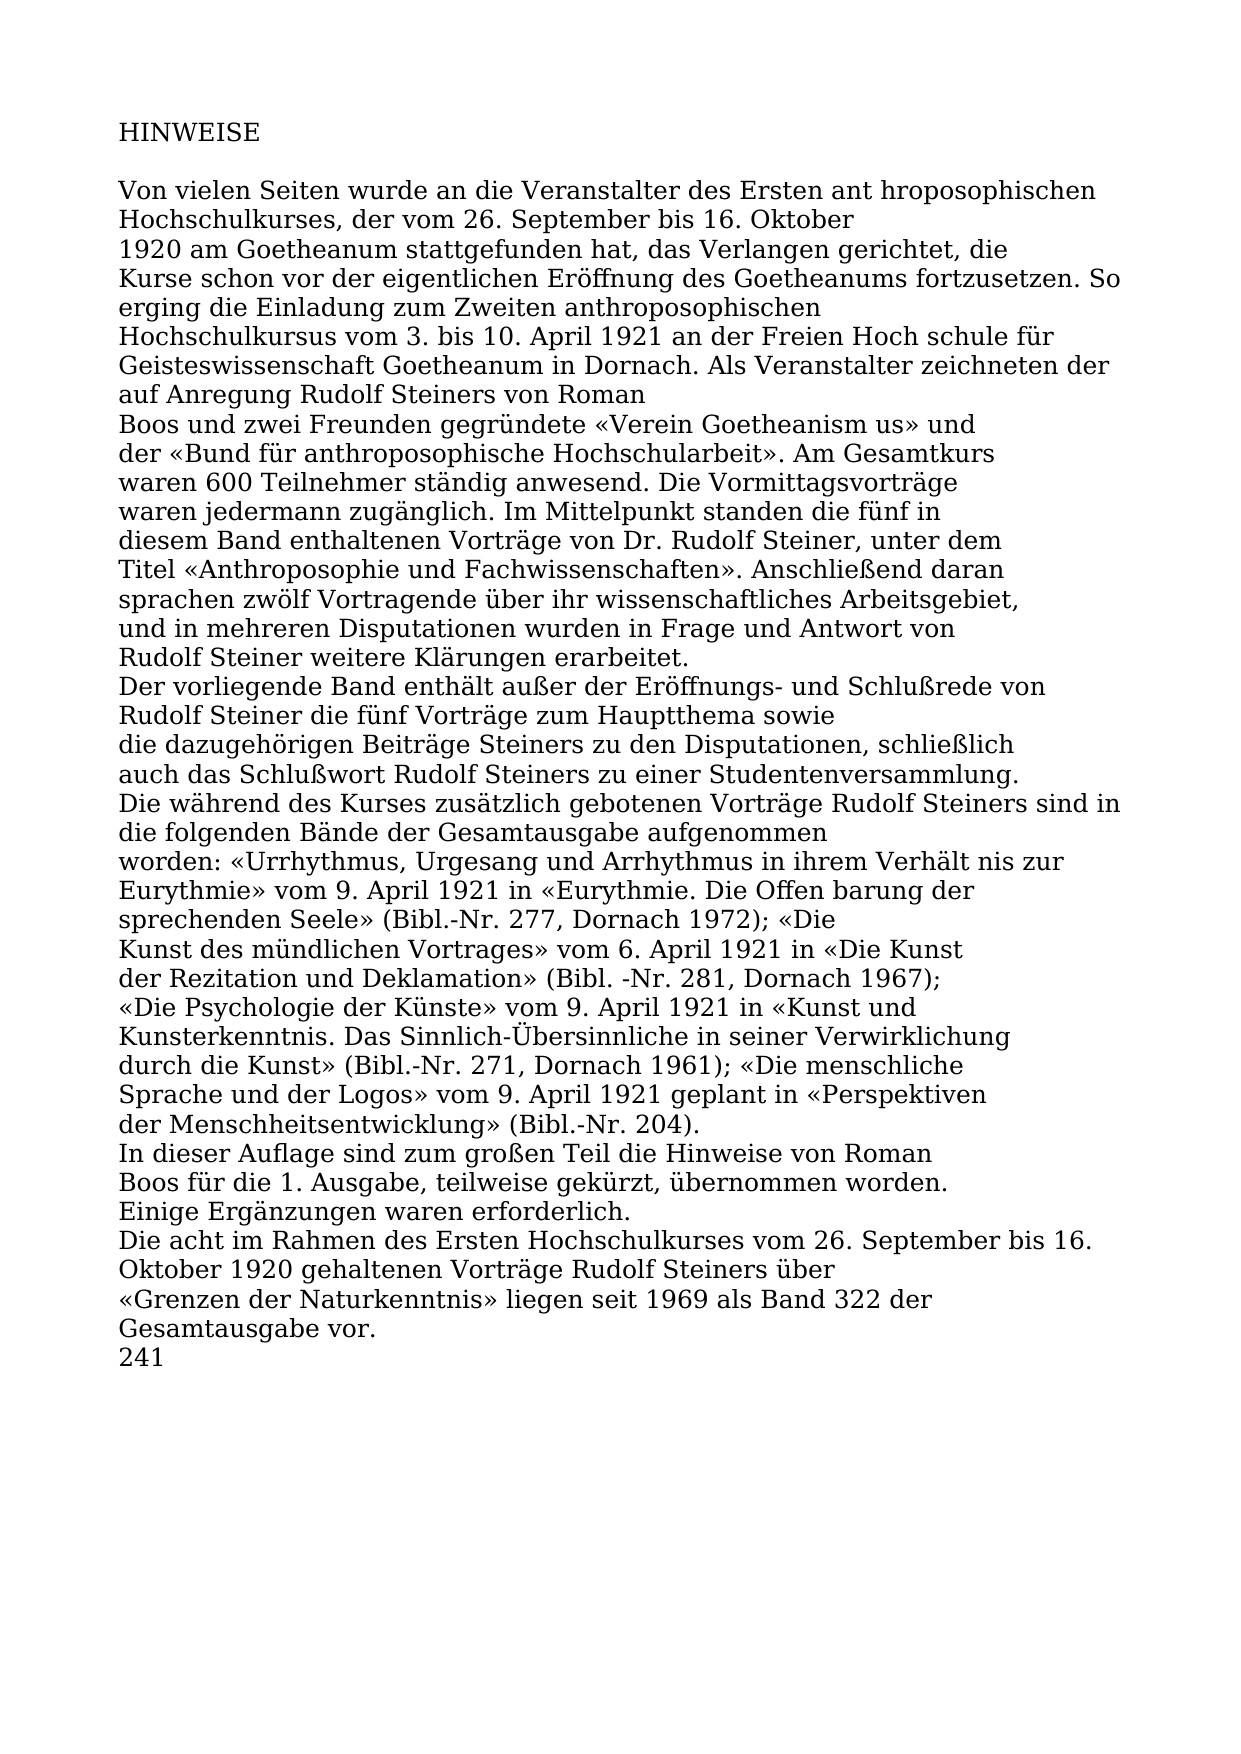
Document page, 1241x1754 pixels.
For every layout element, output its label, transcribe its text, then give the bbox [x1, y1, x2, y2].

text Kurse schon vor der eigentlichen Eröffnung des Goetheanums fortzusetzen. So erging die Einladung zum Zweiten anthroposophischen [118, 264, 1122, 322]
text auch das Schlußwort Rudolf Steiners zu einer Studentenversammlung. [118, 760, 1122, 789]
text Titel «Anthroposophie und Fachwissenschaften». Anschließend daran [118, 556, 1122, 585]
text der Menschheitsentwicklung» (Bibl.-Nr. 204). [118, 1110, 1122, 1139]
text Hochschulkursus vom 3. bis 10. April 1921 an der Freien Hoch schule für Geisteswissenschaft Goetheanum in Dornach. Als Veranstalter zeichneten der auf Anregung Rudolf Steiners von Roman [118, 322, 1122, 410]
text Boos für die 1. Ausgabe, teilweise gekürzt, übernommen worden. [118, 1168, 1122, 1197]
text sprachen zwölf Vortragende über ihr wissenschaftliches Arbeitsgebiet, [118, 585, 1122, 614]
text Kunst des mündlichen Vortrages» vom 6. April 1921 in «Die Kunst [118, 935, 1122, 964]
text Die acht im Rahmen des Ersten Hochschulkurses vom 26. September bis 16. Oktober 1920 gehaltenen Vorträge Rudolf Steiners über [118, 1226, 1122, 1285]
text HINWEISE [118, 118, 1122, 147]
text diesem Band enthaltenen Vorträge von Dr. Rudolf Steiner, unter dem [118, 526, 1122, 556]
text «Die Psychologie der Künste» vom 9. April 1921 in «Kunst und [118, 993, 1122, 1022]
text worden: «Urrhythmus, Urgesang und Arrhythmus in ihrem Verhält nis zur Eurythmie» vom 9. April 1921 in «Eurythmie. Die Offen barung der sprechenden Seele» (Bibl.-Nr. 277, Dornach 1972); «Die [118, 847, 1122, 935]
text waren 600 Teilnehmer ständig anwesend. Die Vormittagsvorträge [118, 468, 1122, 497]
text Gesamtausgabe vor. [118, 1314, 1122, 1343]
text Einige Ergänzungen waren erforderlich. [118, 1197, 1122, 1226]
text 1920 am Goetheanum stattgefunden hat, das Verlangen gerichtet, die [118, 235, 1122, 264]
text Die während des Kurses zusätzlich gebotenen Vorträge Rudolf Steiners sind in die folgenden Bände der Gesamtausgabe aufgenommen [118, 789, 1122, 847]
text Rudolf Steiner weitere Klärungen erarbeitet. [118, 643, 1122, 672]
text der «Bund für anthroposophische Hochschularbeit». Am Gesamtkurs [118, 439, 1122, 468]
text und in mehreren Disputationen wurden in Frage und Antwort von [118, 614, 1122, 643]
text die dazugehörigen Beiträge Steiners zu den Disputationen, schließlich [118, 731, 1122, 760]
text Der vorliegende Band enthält außer der Eröffnungs- und Schlußrede von Rudolf Steiner die fünf Vorträge zum Hauptthema sowie [118, 672, 1122, 731]
text 241 [118, 1343, 1122, 1372]
text der Rezitation und Deklamation» (Bibl. -Nr. 281, Dornach 1967); [118, 964, 1122, 993]
text durch die Kunst» (Bibl.-Nr. 271, Dornach 1961); «Die menschliche [118, 1051, 1122, 1081]
text Sprache und der Logos» vom 9. April 1921 geplant in «Perspektiven [118, 1081, 1122, 1110]
text «Grenzen der Naturkenntnis» liegen seit 1969 als Band 322 der [118, 1285, 1122, 1314]
text Boos und zwei Freunden gegründete «Verein Goetheanism us» und [118, 410, 1122, 439]
text waren jedermann zugänglich. Im Mittelpunkt standen die fünf in [118, 497, 1122, 526]
text Von vielen Seiten wurde an die Veranstalter des Ersten ant hroposophischen Hochschulkurses, der vom 26. September bis 16. Oktober [118, 176, 1122, 235]
text In dieser Auflage sind zum großen Teil die Hinweise von Roman [118, 1139, 1122, 1168]
text Kunsterkenntnis. Das Sinnlich-Übersinnliche in seiner Verwirklichung [118, 1022, 1122, 1051]
